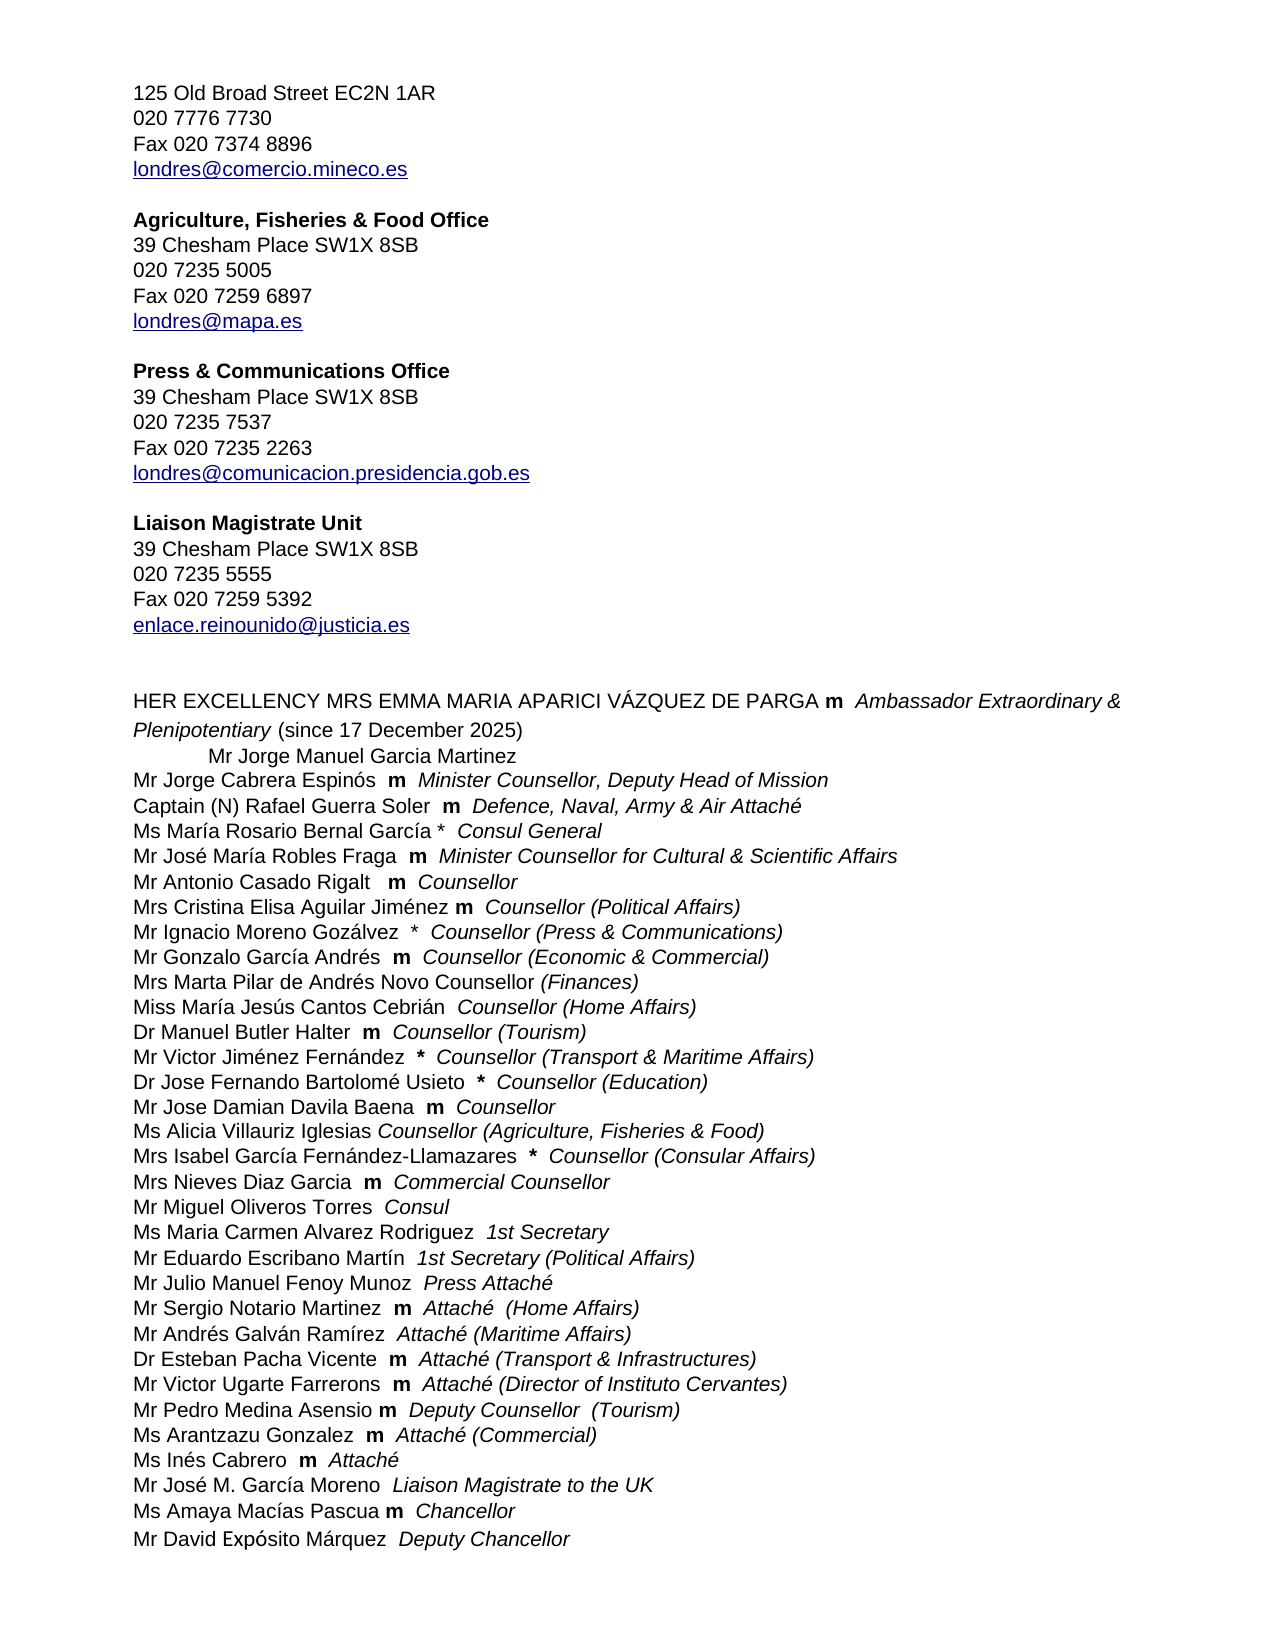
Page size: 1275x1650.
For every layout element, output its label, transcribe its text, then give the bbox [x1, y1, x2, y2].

text Dr Manuel Butler Halter m Counsellor (Tourism) [133, 1020, 1181, 1044]
text Mr Antonio Casado Rigalt m Counsellor [133, 869, 1181, 893]
text Mr Jorge Cabrera Espinós m Minister Counsellor, Deputy Head of Mission [133, 768, 1181, 792]
text Mr Ignacio Moreno Gozálvez * Counsellor (Press & Communications) [133, 920, 1181, 944]
text Mr Eduardo Escribano Martín 1st Secretary (Political Affairs) [133, 1246, 1181, 1269]
text Ms Amaya Macías Pascua m Chancellor [133, 1499, 1181, 1523]
text Fax 020 7259 6897 [133, 283, 1181, 307]
text Mr Pedro Medina Asensio m Deputy Counsellor (Tourism) [133, 1397, 1181, 1421]
text 125 Old Broad Street EC2N 1AR [133, 81, 1181, 105]
text Ms Alicia Villauriz Iglesias Counsellor (Agriculture, Fisheries & Food) [133, 1119, 1181, 1143]
text HER EXCELLENCY MRS EMMA MARIA APARICI VÁZQUEZ DE PARGA m Ambassador Extraordinary & Plenipotentiary (since 17 December 2025) [133, 688, 1181, 742]
text Mr David Expósito Márquez Deputy Chancellor [133, 1524, 1181, 1552]
text Ms Maria Carmen Alvarez Rodriguez 1st Secretary [133, 1220, 1181, 1244]
text Mr José M. García Moreno Liaison Magistrate to the UK [133, 1473, 1181, 1497]
text Mrs Cristina Elisa Aguilar Jiménez m Counsellor (Political Affairs) [133, 895, 1181, 919]
text Mrs Nieves Diaz Garcia m Commercial Counsellor [133, 1169, 1181, 1193]
text enlace.reinounido@justicia.es [133, 612, 1181, 636]
text Mr Sergio Notario Martinez m Attaché (Home Affairs) [133, 1296, 1181, 1320]
text Dr Jose Fernando Bartolomé Usieto * Counsellor (Education) [133, 1069, 1181, 1093]
text Mrs Isabel García Fernández-Llamazares * Counsellor (Consular Affairs) [133, 1144, 1181, 1168]
text Mr Victor Ugarte Farrerons m Attaché (Director of Instituto Cervantes) [133, 1372, 1181, 1396]
text londres@comunicacion.presidencia.gob.es [133, 461, 1181, 484]
text 020 7235 5005 [133, 258, 1181, 282]
text Liaison Magistrate Unit [133, 511, 1181, 535]
text Mrs Marta Pilar de Andrés Novo Counsellor (Finances) [133, 970, 1181, 994]
text Ms María Rosario Bernal García * Consul General [133, 819, 1181, 843]
text Agriculture, Fisheries & Food Office [133, 207, 1181, 231]
text Mr Jorge Manuel Garcia Martinez [133, 743, 1181, 767]
text 39 Chesham Place SW1X 8SB [133, 537, 1181, 561]
text Ms Inés Cabrero m Attaché [133, 1448, 1181, 1472]
text Fax 020 7259 5392 [133, 587, 1181, 611]
text 020 7235 7537 [133, 410, 1181, 434]
text Mr Julio Manuel Fenoy Munoz Press Attaché [133, 1271, 1181, 1295]
text Mr José María Robles Fraga m Minister Counsellor for Cultural & Scientific Affairs [133, 844, 1181, 868]
text 39 Chesham Place SW1X 8SB [133, 233, 1181, 257]
text Miss María Jesús Cantos Cebrián Counsellor (Home Affairs) [133, 995, 1181, 1019]
text Captain (N) Rafael Guerra Soler m Defence, Naval, Army & Air Attaché [133, 794, 1181, 818]
text Fax 020 7374 8896 [133, 132, 1181, 156]
text Press & Communications Office [133, 359, 1181, 383]
text Ms Arantzazu Gonzalez m Attaché (Commercial) [133, 1423, 1181, 1447]
text 020 7235 5555 [133, 562, 1181, 586]
text 020 7776 7730 [133, 106, 1181, 130]
text 39 Chesham Place SW1X 8SB [133, 385, 1181, 409]
text Mr Miguel Oliveros Torres Consul [133, 1195, 1181, 1219]
text Mr Victor Jiménez Fernández * Counsellor (Transport & Maritime Affairs) [133, 1045, 1181, 1069]
text Mr Jose Damian Davila Baena m Counsellor [133, 1094, 1181, 1118]
text Mr Gonzalo García Andrés m Counsellor (Economic & Commercial) [133, 945, 1181, 969]
text londres@comercio.mineco.es [133, 157, 1181, 181]
text Dr Esteban Pacha Vicente m Attaché (Transport & Infrastructures) [133, 1347, 1181, 1371]
text Fax 020 7235 2263 [133, 435, 1181, 459]
text Mr Andrés Galván Ramírez Attaché (Maritime Affairs) [133, 1321, 1181, 1345]
text londres@mapa.es [133, 309, 1181, 333]
